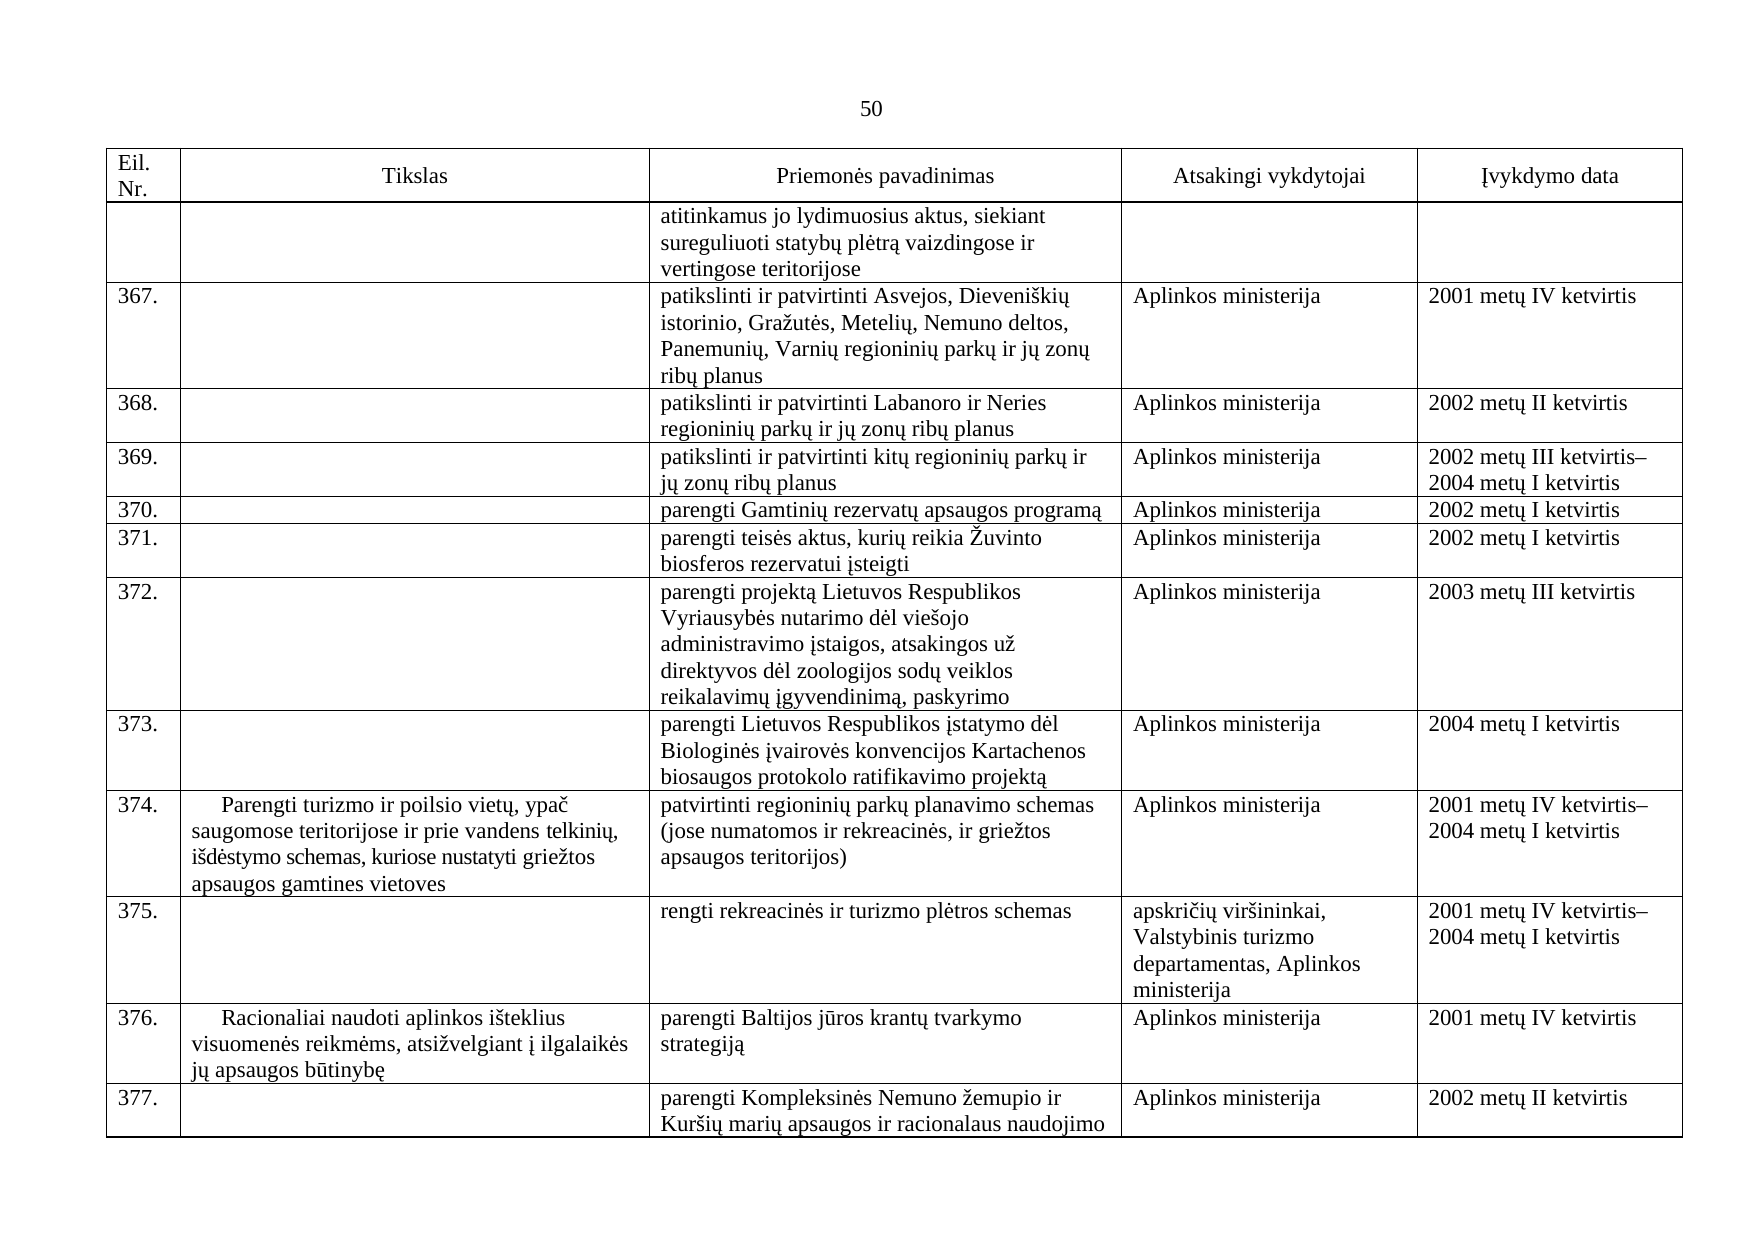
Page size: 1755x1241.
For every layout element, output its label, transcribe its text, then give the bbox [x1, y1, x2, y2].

table_cell Aplinkos ministerija [1122, 497, 1417, 523]
table_cell Aplinkos ministerija [1122, 1004, 1417, 1083]
table_cell [181, 897, 649, 1002]
table_cell [107, 578, 180, 709]
table_cell [181, 283, 649, 388]
table_cell [181, 1084, 649, 1136]
table_cell 2002 metų I ketvirtis [1418, 524, 1682, 577]
table_cell [107, 711, 180, 789]
table_cell Aplinkos ministerija [1122, 791, 1417, 896]
table_cell [181, 203, 649, 282]
table_cell 2004 metų I ketvirtis [1418, 711, 1682, 789]
table_cell 2002 metų II ketvirtis [1418, 389, 1682, 442]
table_cell Aplinkos ministerija [1122, 389, 1417, 442]
table_cell parengti Lietuvos Respublikos įstatymo dėl Biologinės įvairovės konvencijos Kartachenos biosaugos protokolo ratifikavimo projektą [650, 711, 1121, 789]
table_cell 2001 metų IV ketvirtis [1418, 1004, 1682, 1083]
table_cell patikslinti ir patvirtinti Asvejos, Dieveniškių istorinio, Gražutės, Metelių, Nemuno deltos, Panemunių, Varnių regioninių parkų ir jų zonų ribų planus [650, 283, 1121, 388]
table_cell [107, 1084, 180, 1136]
table_cell Parengti turizmo ir poilsio vietų, ypač saugomose teritorijose ir prie vandens telkinių, išdėstymo schemas, kuriose nustatyti griežtos apsaugos gamtines vietoves [181, 791, 649, 896]
table_cell patvirtinti regioninių parkų planavimo schemas (jose numatomos ir rekreacinės, ir griežtos apsaugos teritorijos) [650, 791, 1121, 896]
table_cell 2003 metų III ketvirtis [1418, 578, 1682, 709]
table_cell [1122, 203, 1417, 282]
table_cell Aplinkos ministerija [1122, 283, 1417, 388]
table_cell patikslinti ir patvirtinti kitų regioninių parkų ir jų zonų ribų planus [650, 443, 1121, 496]
table_cell [181, 711, 649, 789]
table_cell Aplinkos ministerija [1122, 443, 1417, 496]
table_cell 2002 metų II ketvirtis [1418, 1084, 1682, 1136]
table_cell [107, 389, 180, 442]
table_cell [181, 497, 649, 523]
table_cell [107, 897, 180, 1002]
table_cell Aplinkos ministerija [1122, 578, 1417, 709]
table_cell [181, 578, 649, 709]
table_cell 2001 metų IV ketvirtis– 2004 metų I ketvirtis [1418, 791, 1682, 896]
table_cell parengti Kompleksinės Nemuno žemupio ir Kuršių marių apsaugos ir racionalaus naudojimo [650, 1084, 1121, 1136]
table_cell parengti projektą Lietuvos Respublikos Vyriausybės nutarimo dėl viešojo administravimo įstaigos, atsakingos už direktyvos dėl zoologijos sodų veiklos reikalavimų įgyvendinimą, paskyrimo [650, 578, 1121, 709]
table_cell [107, 791, 180, 896]
table_cell apskričių viršininkai, Valstybinis turizmo departamentas, Aplinkos ministerija [1122, 897, 1417, 1002]
table_cell [181, 524, 649, 577]
table_cell [107, 443, 180, 496]
table_cell [107, 203, 180, 282]
table_cell [107, 497, 180, 523]
table_cell 2002 metų I ketvirtis [1418, 497, 1682, 523]
table_cell 2001 metų IV ketvirtis [1418, 283, 1682, 388]
table_cell Aplinkos ministerija [1122, 1084, 1417, 1136]
table_header Priemonės pavadinimas [650, 149, 1121, 201]
table_cell [107, 283, 180, 388]
table_header Tikslas [181, 149, 649, 201]
table_cell parengti Gamtinių rezervatų apsaugos programą [650, 497, 1121, 523]
table_cell rengti rekreacinės ir turizmo plėtros schemas [650, 897, 1121, 1002]
table_cell parengti Baltijos jūros krantų tvarkymo strategiją [650, 1004, 1121, 1083]
table_header Eil. Nr. [107, 149, 180, 201]
table_cell [107, 1004, 180, 1083]
table_cell Aplinkos ministerija [1122, 524, 1417, 577]
table_cell [181, 389, 649, 442]
table_cell atitinkamus jo lydimuosius aktus, siekiant sureguliuoti statybų plėtrą vaizdingose ir vertingose teritorijose [650, 203, 1121, 282]
table_cell Aplinkos ministerija [1122, 711, 1417, 789]
table_cell patikslinti ir patvirtinti Labanoro ir Neries regioninių parkų ir jų zonų ribų planus [650, 389, 1121, 442]
table_header Atsakingi vykdytojai [1122, 149, 1417, 201]
table_cell Racionaliai naudoti aplinkos išteklius visuomenės reikmėms, atsižvelgiant į ilgalaikės jų apsaugos būtinybę [181, 1004, 649, 1083]
table_cell [181, 443, 649, 496]
table_cell [107, 524, 180, 577]
table_cell 2001 metų IV ketvirtis– 2004 metų I ketvirtis [1418, 897, 1682, 1002]
table_cell [1418, 203, 1682, 282]
table_cell parengti teisės aktus, kurių reikia Žuvinto biosferos rezervatui įsteigti [650, 524, 1121, 577]
table_header Įvykdymo data [1418, 149, 1682, 201]
table_cell 2002 metų III ketvirtis– 2004 metų I ketvirtis [1418, 443, 1682, 496]
